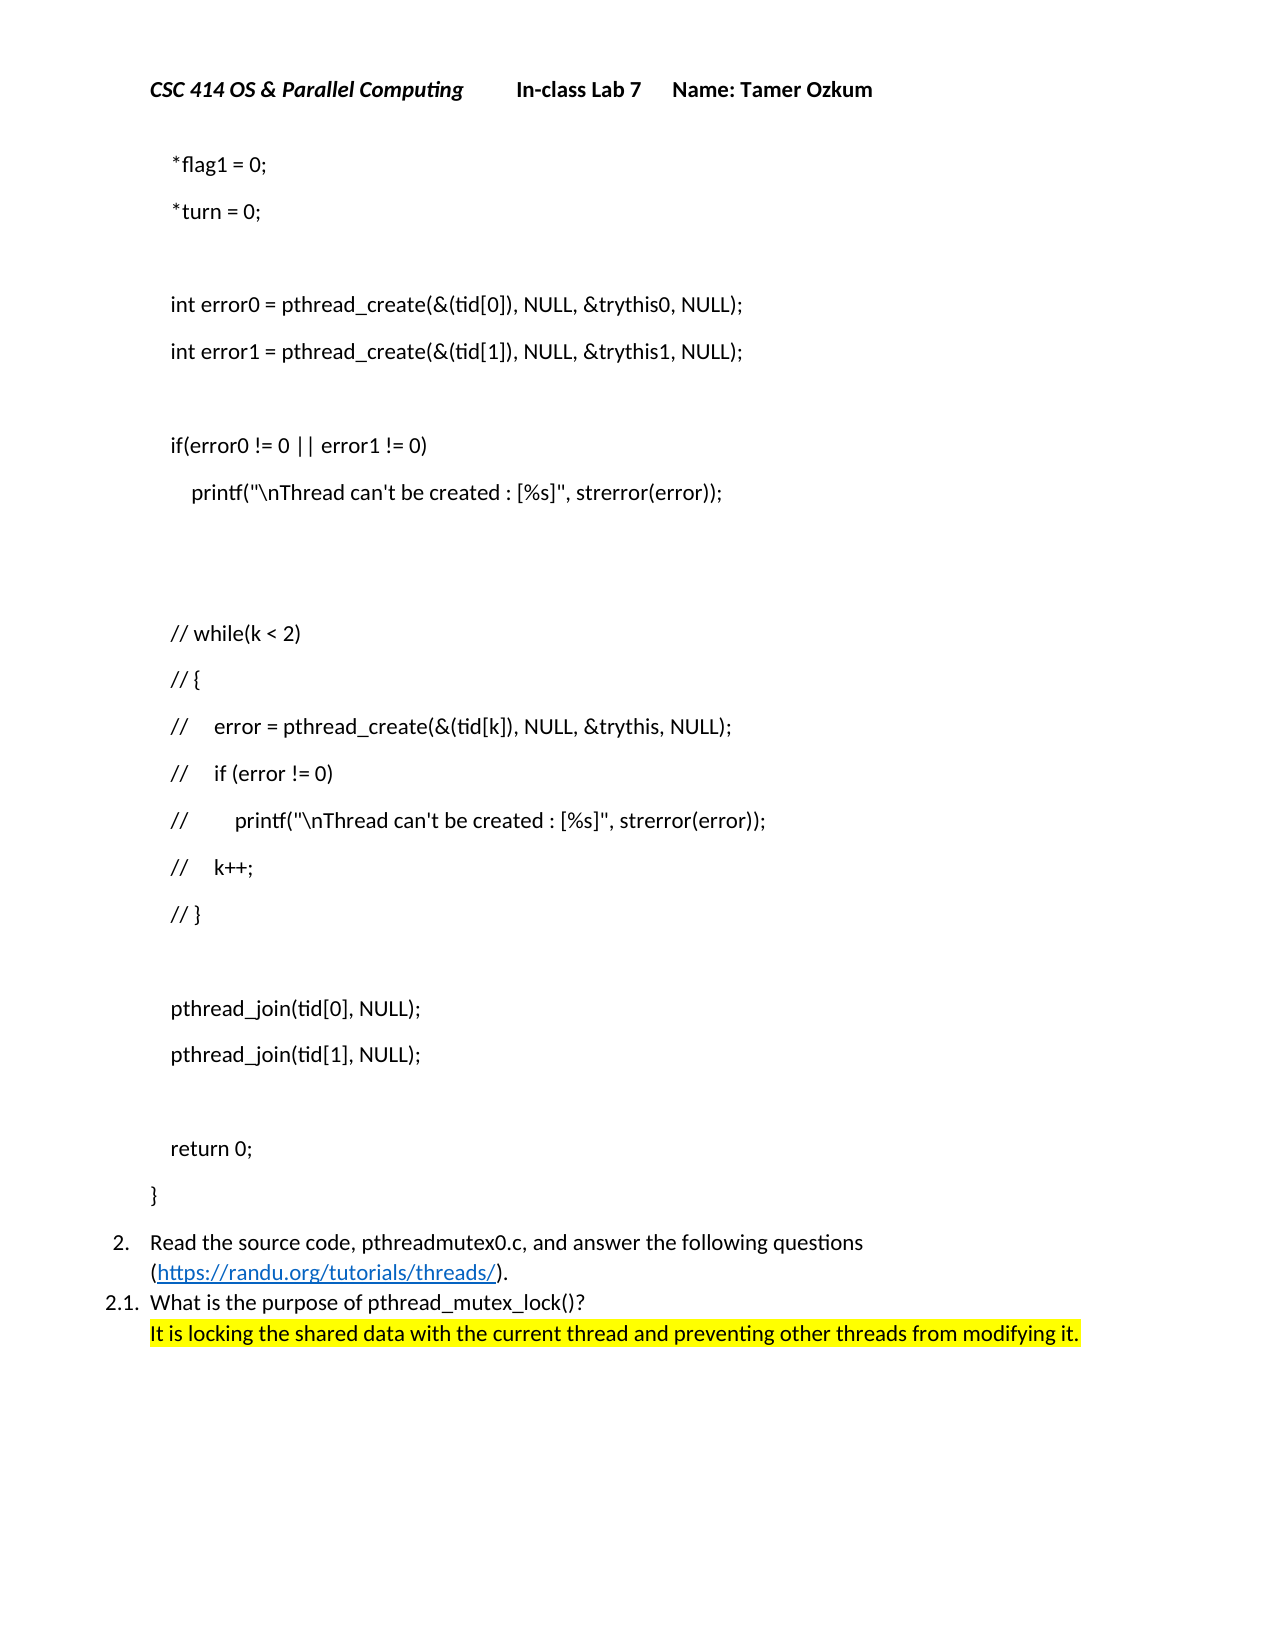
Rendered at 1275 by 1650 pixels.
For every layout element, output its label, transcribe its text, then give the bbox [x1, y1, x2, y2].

text // while(k < 2) [150, 619, 1125, 647]
text *flag1 = 0; [150, 150, 1125, 178]
text pthread_join(tid[1], NULL); [150, 1041, 1125, 1069]
text // { [150, 666, 1125, 694]
text // error = pthread_create(&(tid[k]), NULL, &trythis, NULL); [150, 712, 1125, 741]
text *turn = 0; [150, 197, 1125, 225]
text pthread_join(tid[0], NULL); [150, 994, 1125, 1022]
text // if (error != 0) [150, 759, 1125, 787]
text return 0; [150, 1134, 1125, 1162]
text // printf("\nThread can't be created : [%s]", strerror(error)); [150, 806, 1125, 834]
text if(error0 != 0 || error1 != 0) [150, 431, 1125, 459]
list It is locking the shared data with the current thread and preventing other threads from modifying it. [105, 1319, 1125, 1347]
text // } [150, 900, 1125, 928]
list Read the source code, pthreadmutex0.c, and answer the following questions (https://randu.org/tutorials/threads/). [112, 1228, 1125, 1286]
text int error1 = pthread_create(&(tid[1]), NULL, &trythis1, NULL); [150, 337, 1125, 366]
text } [150, 1181, 1125, 1209]
list What is the purpose of pthread_mutex_lock()? [105, 1288, 1125, 1317]
text // k++; [150, 853, 1125, 881]
text printf("\nThread can't be created : [%s]", strerror(error)); [150, 478, 1125, 506]
text int error0 = pthread_create(&(tid[0]), NULL, &trythis0, NULL); [150, 291, 1125, 319]
